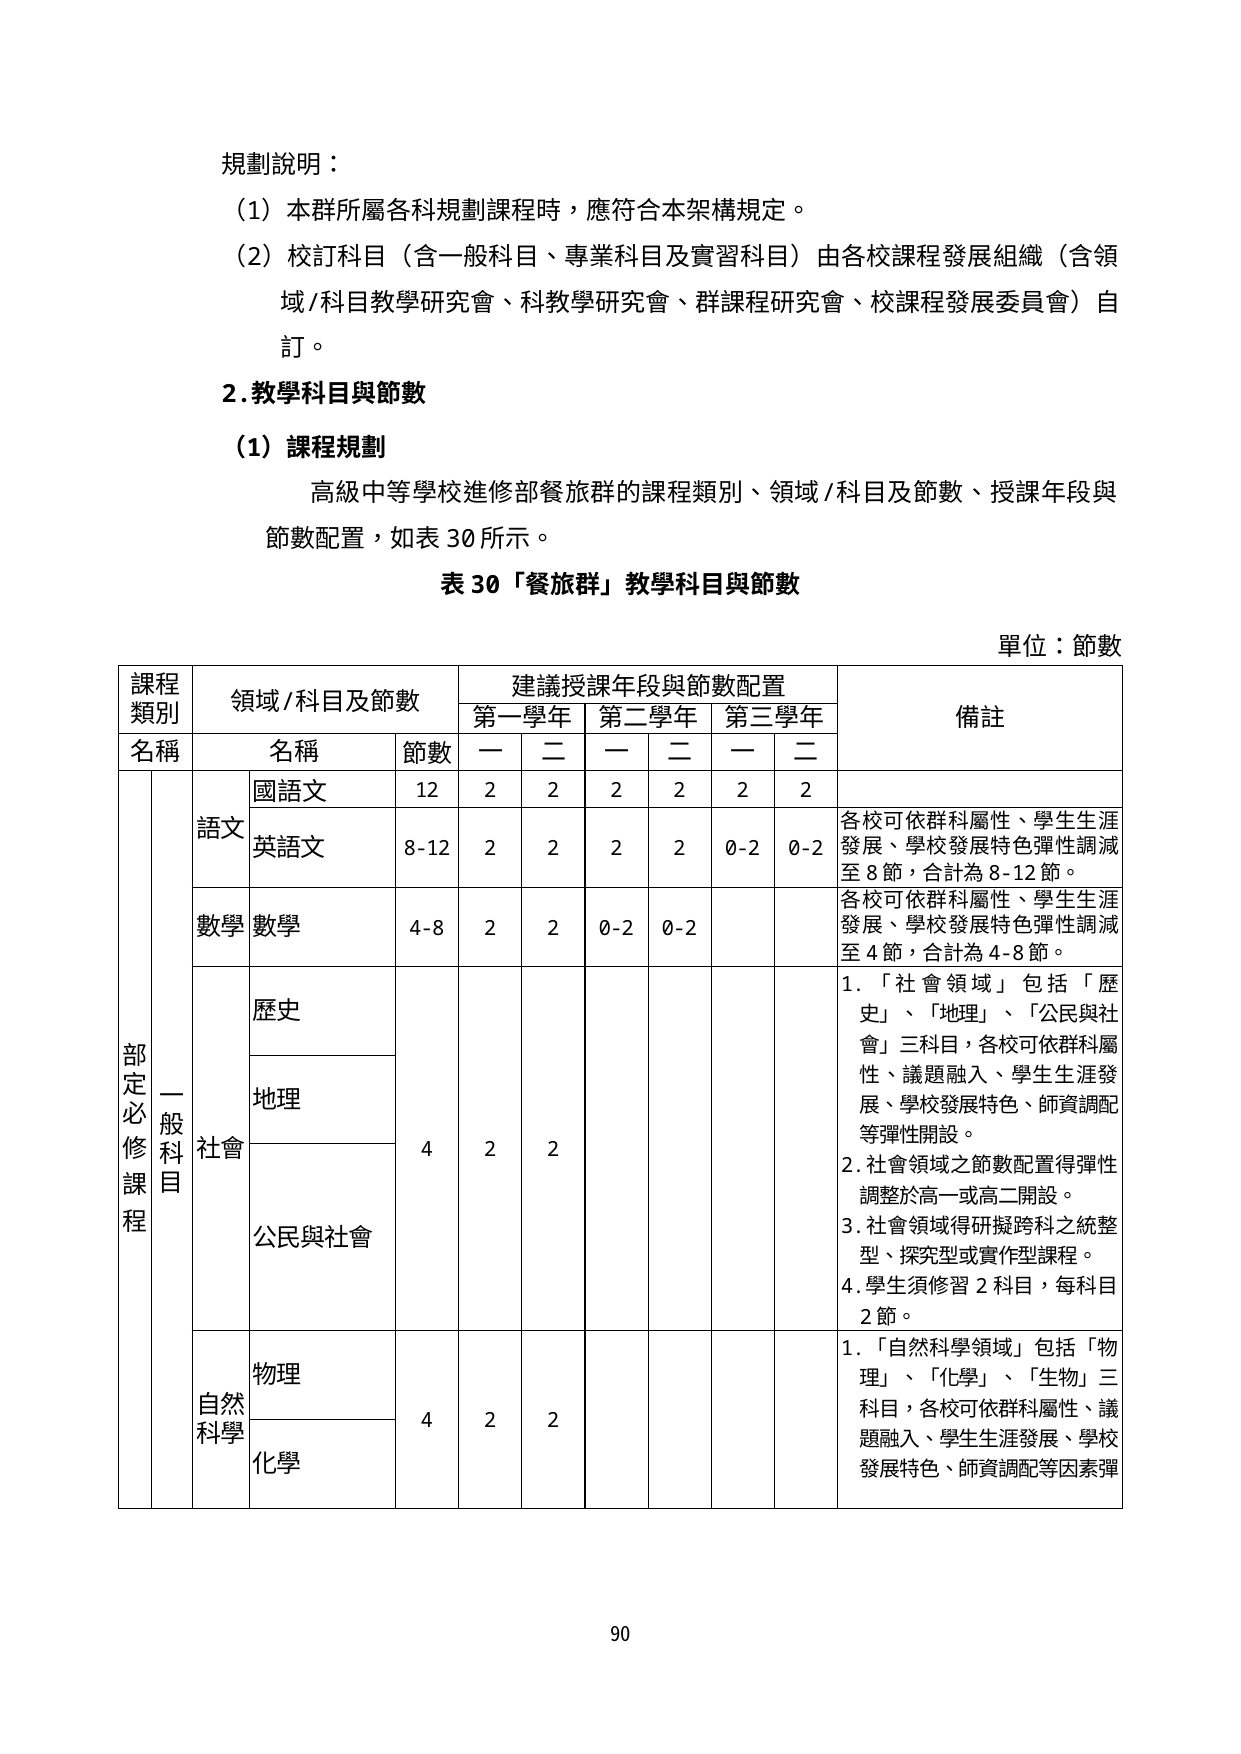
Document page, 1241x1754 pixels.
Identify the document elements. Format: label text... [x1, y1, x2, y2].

table_cell [586, 1331, 648, 1507]
table_cell 0-2 [775, 808, 837, 887]
text 2.教學科目與節數 [221, 366, 1122, 412]
table_cell [712, 1331, 774, 1507]
table_cell 0-2 [586, 888, 648, 966]
table_cell 第一學年 [459, 704, 584, 733]
table_cell 英語文 [250, 808, 395, 887]
text 表30「餐旅群」教學科目與節數 [118, 557, 1122, 603]
table_cell 歷史 [250, 967, 395, 1055]
table_cell 各校可依群科屬性、學生生涯發展、學校發展特色彈性調減至4節，合計為4-8節。 [838, 888, 1122, 966]
table_header 備註 [838, 666, 1122, 770]
table_cell 自然 科學 [193, 1331, 249, 1507]
table_cell 第二學年 [586, 704, 711, 733]
table_cell [649, 967, 711, 1330]
text 單位：節數 [118, 603, 1122, 665]
text （2）校訂科目（含一般科目、專業科目及實習科目）由各校課程發展組織（含領域/科目教學研究會、科教學研究會、群課程研究會、校課程發展委員會）自訂。 [221, 228, 1122, 366]
table_cell [775, 1331, 837, 1507]
table_cell 0-2 [712, 808, 774, 887]
table_cell 化學 [250, 1420, 395, 1507]
table_cell 名稱 [119, 734, 192, 770]
table_cell 一 [459, 734, 521, 770]
table_cell 2 [522, 888, 584, 966]
table_cell 0-2 [649, 888, 711, 966]
table_cell 節數 [396, 734, 458, 770]
table_cell [712, 967, 774, 1330]
table_cell 一 [586, 734, 648, 770]
table_cell 2 [522, 808, 584, 887]
table_cell [838, 771, 1122, 807]
table_cell 數學 [193, 888, 249, 966]
table_cell 2 [775, 771, 837, 807]
table_cell 2 [522, 771, 584, 807]
table_cell 4-8 [396, 888, 458, 966]
table_cell 2 [459, 967, 521, 1330]
text （1）本群所屬各科規劃課程時，應符合本架構規定。 [221, 183, 1122, 228]
table_cell 二 [522, 734, 584, 770]
table_cell 2 [586, 771, 648, 807]
table_cell 2 [649, 808, 711, 887]
table_cell 1.「社會領域」包括「歷史」、「地理」、「公民與社會」三科目，各校可依群科屬性、議題融入、學生生涯發展、學校發展特色、師資調配等彈性開設。 2.社會領域之節數配置得彈性調整於高一或高二開設。 3.社會領域得研擬跨科之統整型、探究型或實作型課程。 4.學生須修習2科目，每科目2節。 [838, 967, 1122, 1330]
table_cell [775, 888, 837, 966]
table_cell 12 [396, 771, 458, 807]
table_header 課程 類別 [119, 666, 192, 733]
text （1）課程規劃 [221, 419, 1122, 465]
table_cell 2 [712, 771, 774, 807]
table_cell 公民與社會 [250, 1144, 395, 1330]
table_cell 名稱 [193, 734, 395, 770]
table_cell 語文 [193, 771, 249, 887]
table_cell 2 [649, 771, 711, 807]
table_cell 4 [396, 967, 458, 1330]
table_header 領域/科目及節數 [193, 666, 458, 733]
table_cell 第三學年 [712, 704, 837, 733]
table_cell 二 [775, 734, 837, 770]
table_cell 4 [396, 1331, 458, 1507]
table_cell 2 [522, 967, 584, 1330]
table_cell 二 [649, 734, 711, 770]
table_cell 地理 [250, 1056, 395, 1143]
table_cell [649, 1331, 711, 1507]
table_cell 數學 [250, 888, 395, 966]
table_header 建議授課年段與節數配置 [459, 666, 837, 702]
table_cell [586, 967, 648, 1330]
text 高級中等學校進修部餐旅群的課程類別、領域/科目及節數、授課年段與節數配置，如表30所示。 [266, 465, 1117, 557]
table_cell 2 [459, 1331, 521, 1507]
table_cell 2 [459, 888, 521, 966]
table_cell 2 [459, 771, 521, 807]
table_cell 一 [712, 734, 774, 770]
table_cell 物理 [250, 1331, 395, 1419]
table_cell 國語文 [250, 771, 395, 807]
table_cell 1.「自然科學領域」包括「物理」、「化學」、「生物」三科目，各校可依群科屬性、議題融入、學生生涯發展、學校發展特色、師資調配等因素彈 [838, 1331, 1122, 1507]
table_cell [775, 967, 837, 1330]
table_cell 各校可依群科屬性、學生生涯發展、學校發展特色彈性調減至8節，合計為8-12節。 [838, 808, 1122, 887]
table_cell 2 [522, 1331, 584, 1507]
table_cell 2 [459, 808, 521, 887]
table_cell 部定必修課程 [119, 771, 151, 1507]
table_cell 2 [586, 808, 648, 887]
table_cell 一般科目 [152, 771, 192, 1507]
table_cell 8-12 [396, 808, 458, 887]
table_cell [712, 888, 774, 966]
table_cell 社會 [193, 967, 249, 1330]
text 規劃說明： [221, 137, 1122, 183]
